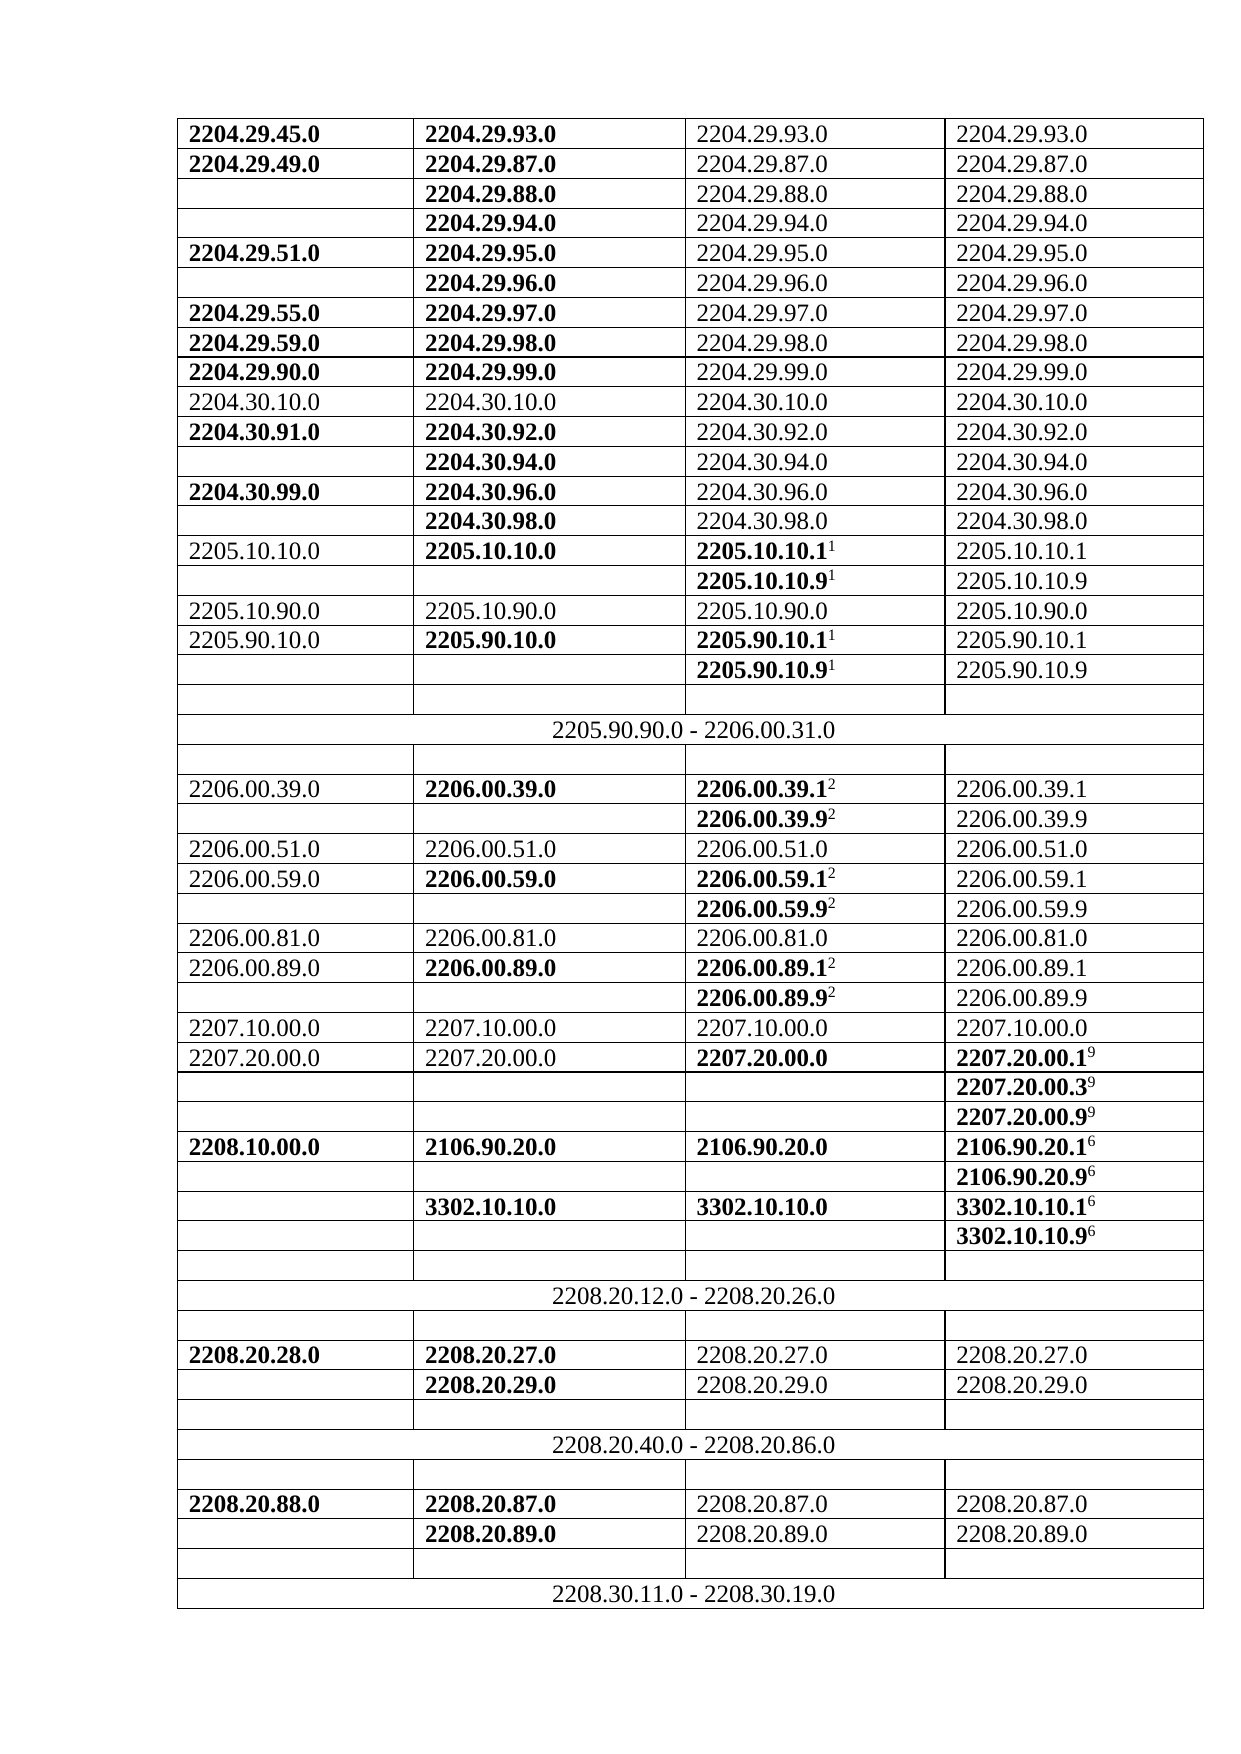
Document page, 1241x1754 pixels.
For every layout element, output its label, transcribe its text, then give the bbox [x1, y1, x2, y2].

table_cell 2205.10.90.0 [686, 596, 944, 624]
table_cell 2204.29.88.0 [414, 179, 685, 207]
table_cell 2206.00.89.0 [414, 953, 685, 982]
table_cell 2204.29.88.0 [946, 179, 1203, 207]
table_cell [178, 1221, 413, 1250]
table_cell 3302.10.10.0 [414, 1192, 685, 1220]
table_cell 2204.29.99.0 [946, 358, 1203, 386]
table_cell 2204.30.92.0 [946, 417, 1203, 446]
table_cell [178, 1549, 413, 1578]
table_cell 2206.00.89.12 [686, 953, 944, 982]
table_cell 2206.00.59.92 [686, 894, 944, 922]
table_cell 2208.20.12.0 - 2208.20.26.0 [178, 1281, 1203, 1310]
table_cell [946, 685, 1203, 714]
table_cell 2206.00.59.12 [686, 864, 944, 893]
table_cell 2206.00.89.1 [946, 953, 1203, 982]
table_cell 2205.90.10.9 [946, 655, 1203, 684]
table_cell 2206.00.51.0 [414, 834, 685, 863]
table_cell 2208.20.87.0 [686, 1490, 944, 1518]
table_cell 2204.29.96.0 [414, 268, 685, 297]
table_cell [946, 1311, 1203, 1339]
table_cell [686, 745, 944, 773]
table_cell 2208.20.87.0 [946, 1490, 1203, 1518]
table_cell [686, 1102, 944, 1131]
table_cell [686, 1251, 944, 1280]
table_cell [414, 1400, 685, 1429]
table_cell [414, 1073, 685, 1101]
table_cell 2208.20.29.0 [946, 1370, 1203, 1399]
table_cell 2206.00.59.1 [946, 864, 1203, 893]
table_cell [414, 685, 685, 714]
table_cell [414, 1162, 685, 1191]
table_cell 2204.30.96.0 [414, 477, 685, 505]
table_cell 2206.00.89.92 [686, 983, 944, 1012]
table_cell [414, 1460, 685, 1488]
table_cell 2205.90.10.11 [686, 626, 944, 654]
table_cell 2206.00.81.0 [946, 924, 1203, 952]
table_cell 2204.29.97.0 [414, 298, 685, 327]
table_cell 2204.30.98.0 [686, 506, 944, 535]
table_cell [686, 685, 944, 714]
table_cell 2204.30.96.0 [946, 477, 1203, 505]
table_cell 2207.10.00.0 [178, 1013, 413, 1042]
table_cell 2208.20.27.0 [686, 1341, 944, 1369]
table_cell [178, 209, 413, 237]
table_cell 2204.30.98.0 [946, 506, 1203, 535]
table_cell 2204.29.49.0 [178, 149, 413, 178]
table_cell [414, 655, 685, 684]
table_cell 2204.29.98.0 [946, 328, 1203, 356]
table_cell [178, 1192, 413, 1220]
table_cell 2208.20.27.0 [946, 1341, 1203, 1369]
table_cell [178, 1311, 413, 1339]
table_cell 2204.29.97.0 [946, 298, 1203, 327]
table_cell 2206.00.39.0 [178, 775, 413, 803]
table_cell 2206.00.51.0 [686, 834, 944, 863]
table_cell 2204.29.88.0 [686, 179, 944, 207]
table_cell 2204.30.96.0 [686, 477, 944, 505]
table_cell [178, 1370, 413, 1399]
table_cell 2205.90.10.0 [414, 626, 685, 654]
table_cell [414, 1549, 685, 1578]
table_cell [686, 1073, 944, 1101]
table_cell 2204.29.90.0 [178, 358, 413, 386]
table_cell 2204.29.93.0 [414, 119, 685, 148]
table_cell [178, 1102, 413, 1131]
table_cell [946, 1251, 1203, 1280]
table_cell 2205.10.10.1 [946, 536, 1203, 565]
table_cell [414, 1102, 685, 1131]
table_cell 2205.10.10.9 [946, 566, 1203, 595]
table_cell [414, 1221, 685, 1250]
table_cell [178, 179, 413, 207]
table_cell [178, 1251, 413, 1280]
table_cell 2207.10.00.0 [946, 1013, 1203, 1042]
table_cell 2204.30.94.0 [686, 447, 944, 476]
table_cell [686, 1400, 944, 1429]
table_cell 2204.29.45.0 [178, 119, 413, 148]
table_cell 2204.29.94.0 [946, 209, 1203, 237]
table_cell 2207.20.00.39 [946, 1073, 1203, 1101]
table_cell 2204.29.96.0 [686, 268, 944, 297]
table_cell [178, 655, 413, 684]
table_cell [686, 1460, 944, 1488]
table_cell 2204.29.96.0 [946, 268, 1203, 297]
table_cell 2204.30.98.0 [414, 506, 685, 535]
table_cell 2206.00.59.0 [178, 864, 413, 893]
table_cell 2204.29.94.0 [414, 209, 685, 237]
table_cell [178, 506, 413, 535]
table_cell [946, 1460, 1203, 1488]
table_cell 2204.29.95.0 [414, 238, 685, 267]
table_cell 2206.00.81.0 [414, 924, 685, 952]
table_cell 2206.00.39.92 [686, 804, 944, 833]
table_cell 2205.10.10.11 [686, 536, 944, 565]
table_cell 2208.20.27.0 [414, 1341, 685, 1369]
table_cell 2106.90.20.96 [946, 1162, 1203, 1191]
table_cell [414, 1251, 685, 1280]
table_cell 2205.10.10.91 [686, 566, 944, 595]
table_cell 2204.29.99.0 [414, 358, 685, 386]
table_cell 2206.00.81.0 [178, 924, 413, 952]
table_cell [414, 566, 685, 595]
table_cell [178, 566, 413, 595]
table_cell 2106.90.20.0 [414, 1132, 685, 1161]
table_cell 2204.29.93.0 [946, 119, 1203, 148]
table_cell [178, 1460, 413, 1488]
table_cell 3302.10.10.16 [946, 1192, 1203, 1220]
table_cell 2204.30.10.0 [178, 387, 413, 416]
table_cell 2206.00.51.0 [178, 834, 413, 863]
table_cell 2206.00.89.9 [946, 983, 1203, 1012]
table_cell 2204.29.59.0 [178, 328, 413, 356]
table_cell 2207.10.00.0 [686, 1013, 944, 1042]
table_cell 2208.20.89.0 [686, 1519, 944, 1548]
table_cell 2206.00.59.9 [946, 894, 1203, 922]
table_cell [414, 745, 685, 773]
table_cell [686, 1162, 944, 1191]
table_cell [178, 983, 413, 1012]
table_cell 2206.00.39.1 [946, 775, 1203, 803]
table_cell 2207.20.00.0 [178, 1043, 413, 1071]
table_cell 2208.20.40.0 - 2208.20.86.0 [178, 1430, 1203, 1459]
table_cell [178, 894, 413, 922]
table_cell 2204.30.10.0 [414, 387, 685, 416]
table_cell 2204.30.94.0 [946, 447, 1203, 476]
table_cell 2204.30.94.0 [414, 447, 685, 476]
table_cell 2205.90.10.91 [686, 655, 944, 684]
table_cell 2208.20.88.0 [178, 1490, 413, 1518]
table_cell [946, 1549, 1203, 1578]
table_cell 2204.29.97.0 [686, 298, 944, 327]
table_cell 2207.10.00.0 [414, 1013, 685, 1042]
table_cell 2204.29.95.0 [946, 238, 1203, 267]
table_cell 2206.00.39.12 [686, 775, 944, 803]
table_cell 2206.00.81.0 [686, 924, 944, 952]
table_cell 2208.20.87.0 [414, 1490, 685, 1518]
table_cell 3302.10.10.96 [946, 1221, 1203, 1250]
table_cell 2205.90.90.0 - 2206.00.31.0 [178, 715, 1203, 744]
table_cell [414, 983, 685, 1012]
table_cell 2205.90.10.1 [946, 626, 1203, 654]
table_cell 2206.00.89.0 [178, 953, 413, 982]
table_cell [946, 1400, 1203, 1429]
table_cell [178, 685, 413, 714]
table_cell 2204.29.94.0 [686, 209, 944, 237]
table_cell 2205.10.90.0 [178, 596, 413, 624]
table_cell [178, 268, 413, 297]
table_cell 2204.30.91.0 [178, 417, 413, 446]
table_cell [686, 1221, 944, 1250]
table_cell 2204.29.51.0 [178, 238, 413, 267]
table_cell 2208.10.00.0 [178, 1132, 413, 1161]
table_cell 2206.00.51.0 [946, 834, 1203, 863]
table_cell [178, 1073, 413, 1101]
table_cell 2208.20.89.0 [946, 1519, 1203, 1548]
table_cell [414, 804, 685, 833]
table_cell 2204.30.10.0 [686, 387, 944, 416]
table_cell 2204.29.93.0 [686, 119, 944, 148]
table_cell [178, 745, 413, 773]
table_cell 2106.90.20.0 [686, 1132, 944, 1161]
table_cell 2204.30.92.0 [414, 417, 685, 446]
table_cell 2207.20.00.99 [946, 1102, 1203, 1131]
table_cell 2106.90.20.16 [946, 1132, 1203, 1161]
table_cell 2204.29.87.0 [946, 149, 1203, 178]
table_cell 2208.20.29.0 [686, 1370, 944, 1399]
table_cell 2204.30.92.0 [686, 417, 944, 446]
table_cell [178, 447, 413, 476]
table_cell 2208.20.89.0 [414, 1519, 685, 1548]
table_cell 2208.20.28.0 [178, 1341, 413, 1369]
table_cell 2208.20.29.0 [414, 1370, 685, 1399]
table_cell 2204.29.95.0 [686, 238, 944, 267]
table_cell 2207.20.00.0 [414, 1043, 685, 1071]
table_cell [686, 1311, 944, 1339]
table_cell 2205.10.10.0 [414, 536, 685, 565]
table_cell 2208.30.11.0 - 2208.30.19.0 [178, 1579, 1203, 1608]
table_cell 2205.10.10.0 [178, 536, 413, 565]
table_cell 3302.10.10.0 [686, 1192, 944, 1220]
table_cell 2207.20.00.19 [946, 1043, 1203, 1071]
table_cell 2205.10.90.0 [946, 596, 1203, 624]
table_cell 2204.29.99.0 [686, 358, 944, 386]
table_cell 2205.10.90.0 [414, 596, 685, 624]
table_cell 2204.29.98.0 [686, 328, 944, 356]
table_cell [414, 894, 685, 922]
table_cell 2204.29.87.0 [686, 149, 944, 178]
table_cell [178, 1519, 413, 1548]
table_cell 2206.00.59.0 [414, 864, 685, 893]
table_cell 2204.30.99.0 [178, 477, 413, 505]
table_cell [686, 1549, 944, 1578]
table_cell [414, 1311, 685, 1339]
table_cell [178, 804, 413, 833]
table_cell 2206.00.39.0 [414, 775, 685, 803]
table_cell [946, 745, 1203, 773]
table_cell 2204.29.87.0 [414, 149, 685, 178]
table_cell 2204.30.10.0 [946, 387, 1203, 416]
table_cell [178, 1162, 413, 1191]
table_cell 2204.29.55.0 [178, 298, 413, 327]
table_cell 2204.29.98.0 [414, 328, 685, 356]
table_cell 2206.00.39.9 [946, 804, 1203, 833]
table_cell 2207.20.00.0 [686, 1043, 944, 1071]
table_cell [178, 1400, 413, 1429]
table_cell 2205.90.10.0 [178, 626, 413, 654]
